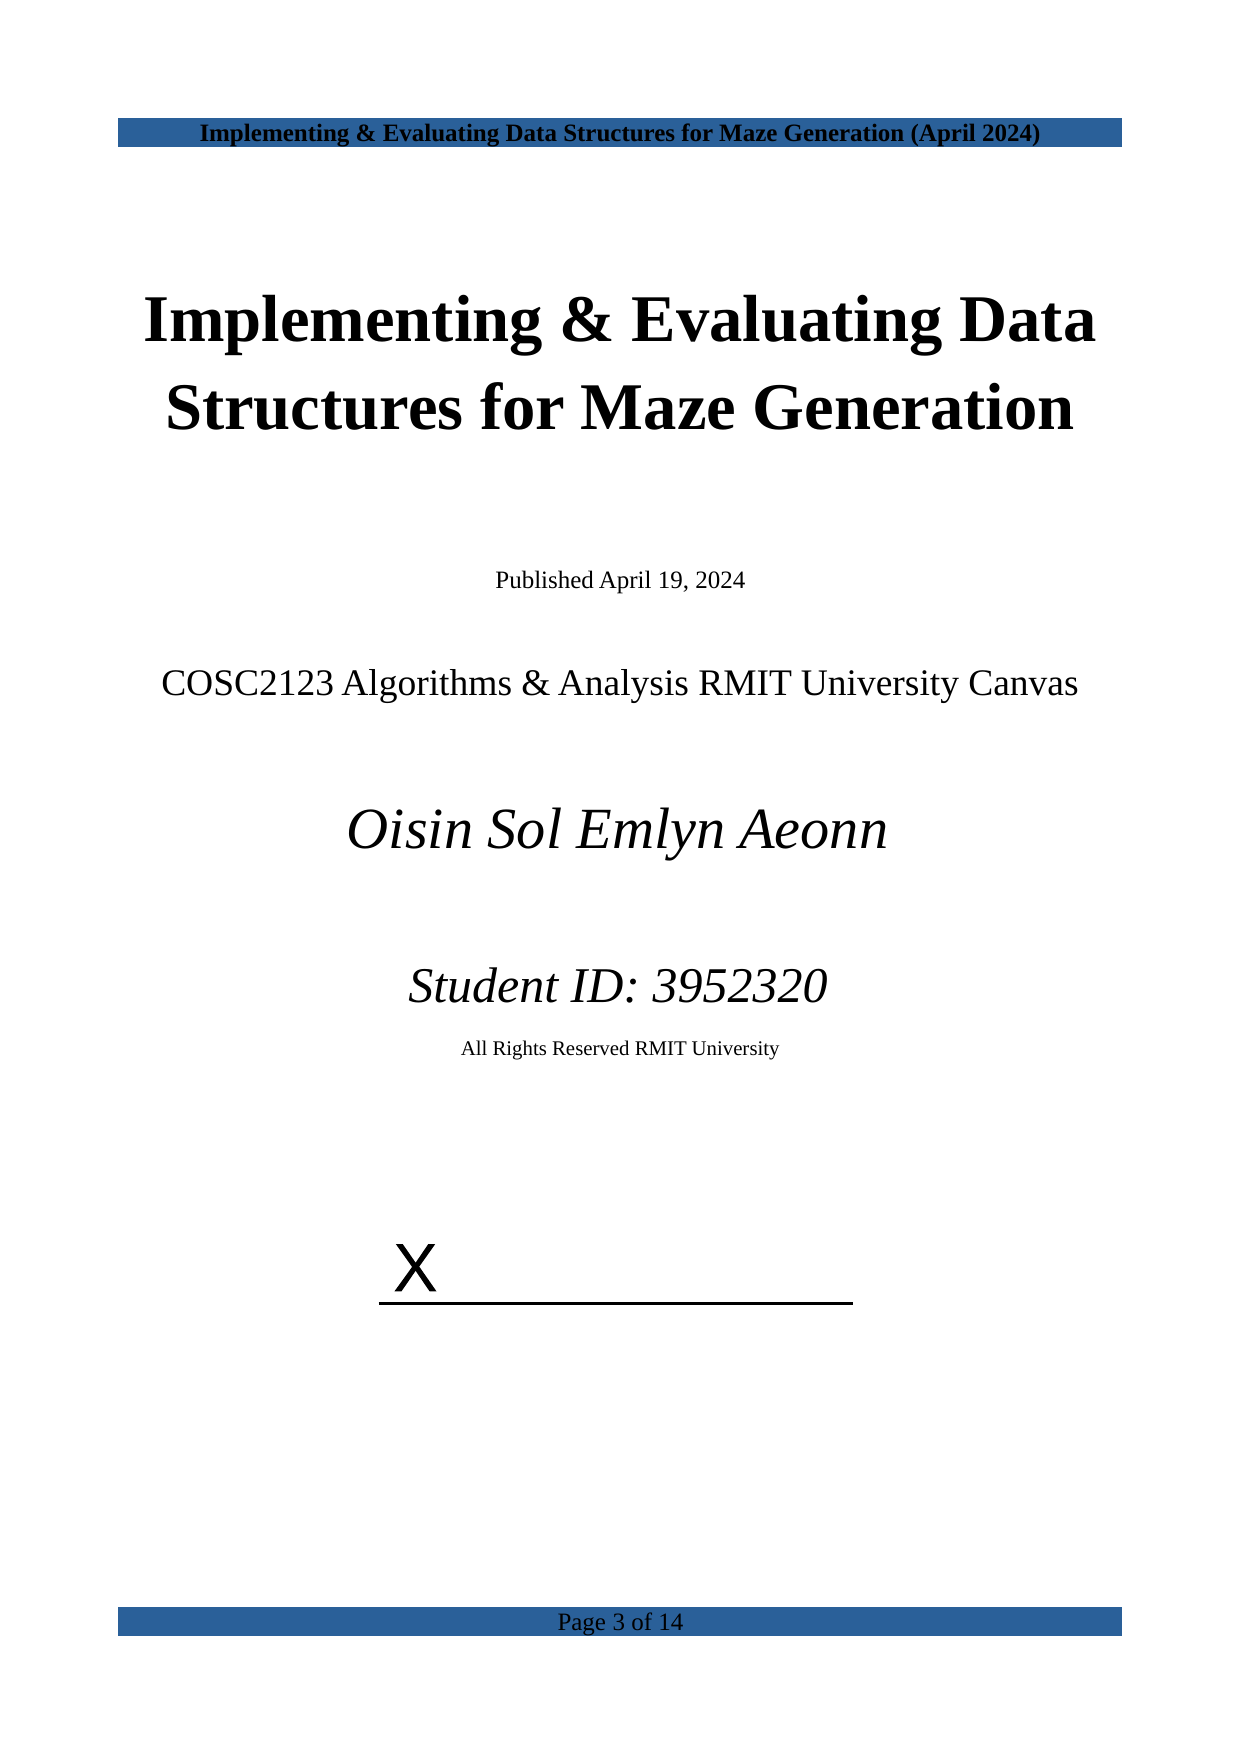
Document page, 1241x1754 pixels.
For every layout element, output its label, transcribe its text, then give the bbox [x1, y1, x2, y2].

text COSC2123 Algorithms & Analysis RMIT University Canvas [118, 660, 1122, 703]
text All Rights Reserved RMIT University [118, 1036, 1122, 1060]
text Student ID: 3952320 [118, 956, 1122, 1013]
text Oisin Sol Emlyn Aeonn [118, 794, 1122, 861]
text Implementing & Evaluating Data Structures for Maze Generation [118, 279, 1122, 444]
text Published April 19, 2024 [118, 565, 1122, 594]
